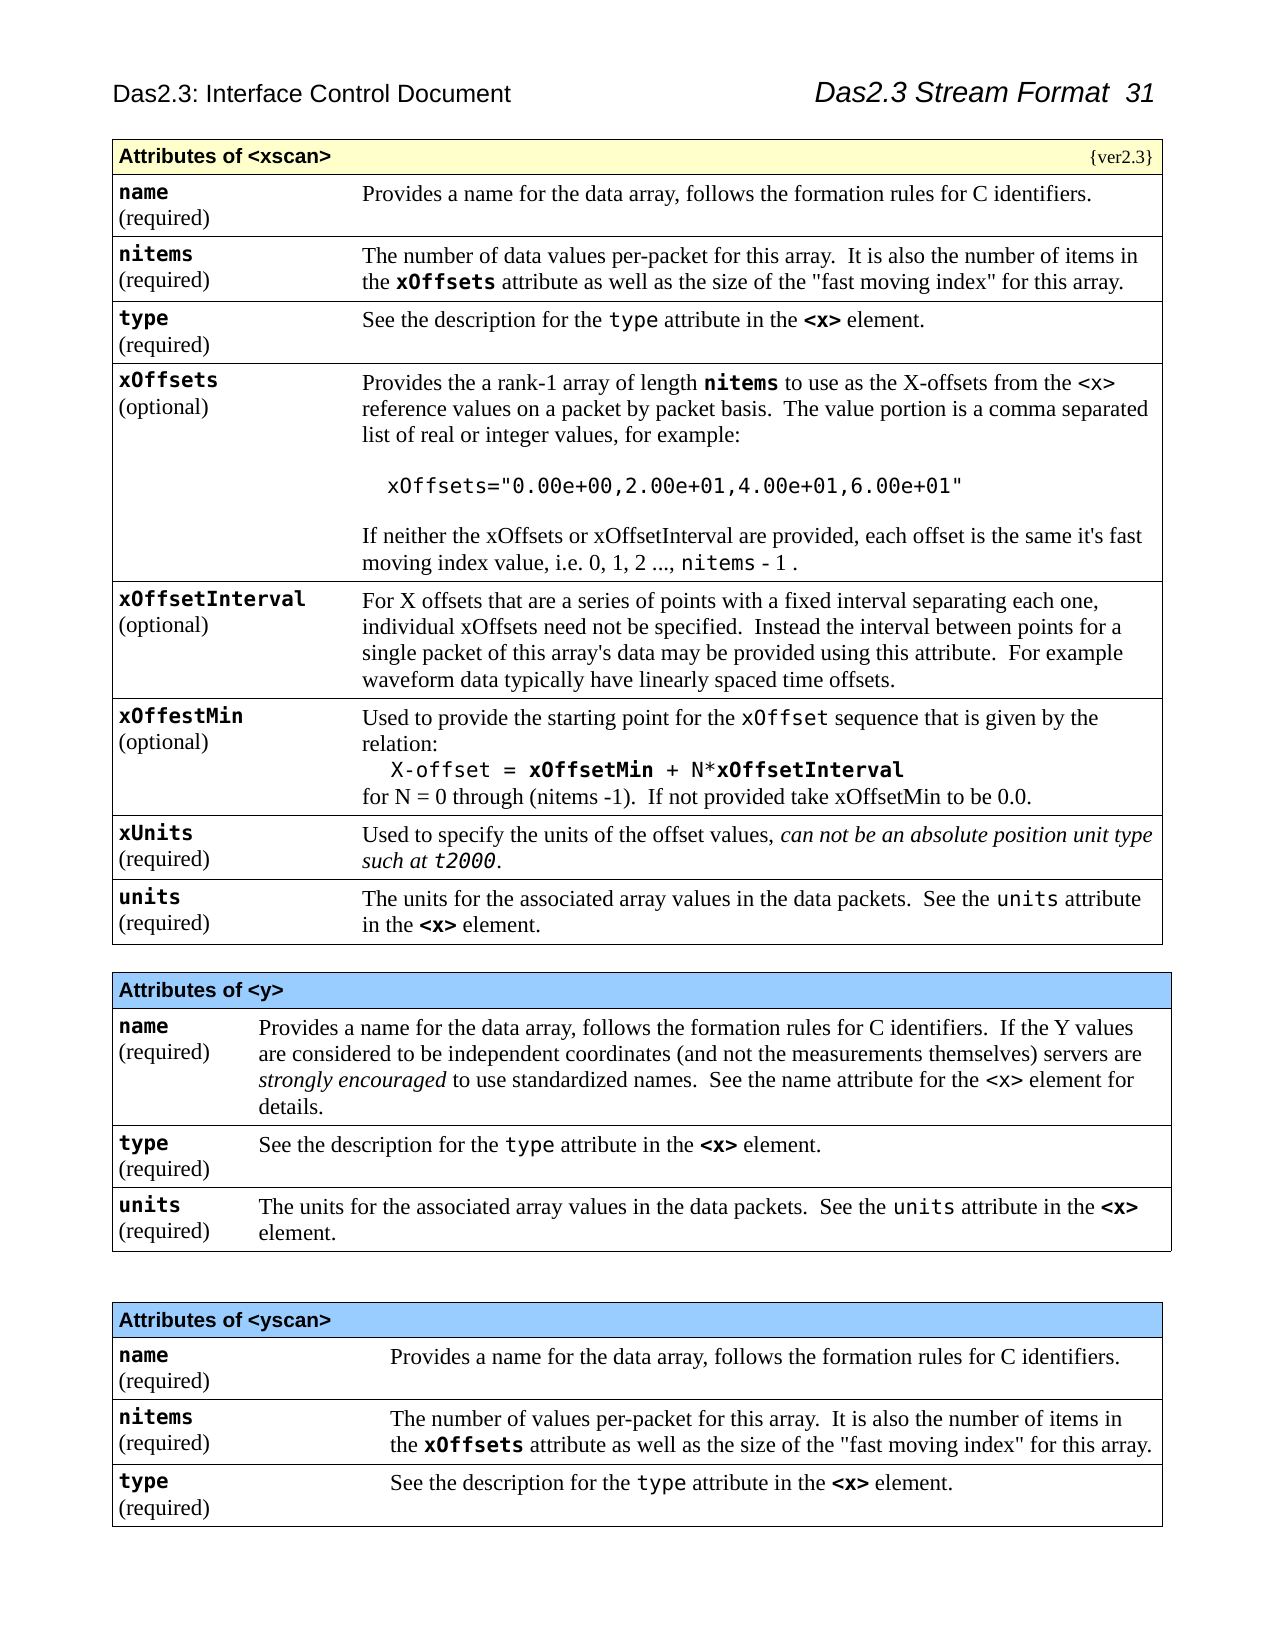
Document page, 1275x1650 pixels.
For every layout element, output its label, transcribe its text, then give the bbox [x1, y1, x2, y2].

table_cell Provides the a rank-1 array of length nitems to use as the X-offsets from the <x> reference values on a packet by packet basis. The value portion is a comma separated list of real or integer values, for example: xOffsets="0.00e+00,2.00e+01,4.00e+01,6.00e+01" If neither the xOffsets or xOffsetInterval are provided, each offset is the same it's fast moving index value, i.e. 0, 1, 2 ..., nitems - 1 . [356, 364, 1162, 581]
table_cell Used to provide the starting point for the xOffset sequence that is given by the relation: X-offset = xOffsetMin + N*xOffsetInterval for N = 0 through (nitems -1). If not provided take xOffsetMin to be 0.0. [356, 699, 1162, 815]
table_cell The number of values per-packet for this array. It is also the number of items in the xOffsets attribute as well as the size of the "fast moving index" for this array. [384, 1400, 1162, 1464]
table_cell type (required) [113, 1126, 252, 1187]
table_cell name (required) [113, 1338, 384, 1399]
table_cell xOffestMin (optional) [113, 699, 356, 815]
table_cell Provides a name for the data array, follows the formation rules for C identifiers. If the Y values are considered to be independent coordinates (and not the measurements themselves) servers are strongly encouraged to use standardized names. See the name attribute for the <x> element for details. [253, 1009, 1171, 1125]
table_cell The number of data values per-packet for this array. It is also the number of items in the xOffsets attribute as well as the size of the "fast moving index" for this array. [356, 237, 1162, 301]
table_cell nitems (required) [113, 237, 356, 301]
table_cell See the description for the type attribute in the <x> element. [384, 1465, 1162, 1526]
table_cell units (required) [113, 1188, 252, 1251]
table_header Attributes of <xscan> {ver2.3} [113, 140, 1162, 174]
table_cell name (required) [113, 175, 356, 236]
table_cell For X offsets that are a series of points with a fixed interval separating each one, individual xOffsets need not be specified. Instead the interval between points for a single packet of this array's data may be provided using this attribute. For example waveform data typically have linearly spaced time offsets. [356, 582, 1162, 698]
table_cell units (required) [113, 880, 356, 943]
table_header Attributes of <yscan> [113, 1303, 1162, 1337]
table_cell type (required) [113, 1465, 384, 1526]
table_cell Provides a name for the data array, follows the formation rules for C identifiers. [356, 175, 1162, 236]
table_cell See the description for the type attribute in the <x> element. [356, 302, 1162, 363]
table_cell type (required) [113, 302, 356, 363]
table_cell name (required) [113, 1009, 252, 1125]
table_header Attributes of <y> [113, 973, 1171, 1008]
table_cell xOffsetInterval (optional) [113, 582, 356, 698]
table_cell See the description for the type attribute in the <x> element. [253, 1126, 1171, 1187]
table_cell The units for the associated array values in the data packets. See the units attribute in the <x> element. [356, 880, 1162, 943]
table_cell Used to specify the units of the offset values, can not be an absolute position unit type such at t2000. [356, 816, 1162, 879]
table_cell nitems (required) [113, 1400, 384, 1464]
table_cell Provides a name for the data array, follows the formation rules for C identifiers. [384, 1338, 1162, 1399]
table_cell xUnits (required) [113, 816, 356, 879]
table_cell xOffsets (optional) [113, 364, 356, 581]
table_cell The units for the associated array values in the data packets. See the units attribute in the <x> element. [253, 1188, 1171, 1251]
